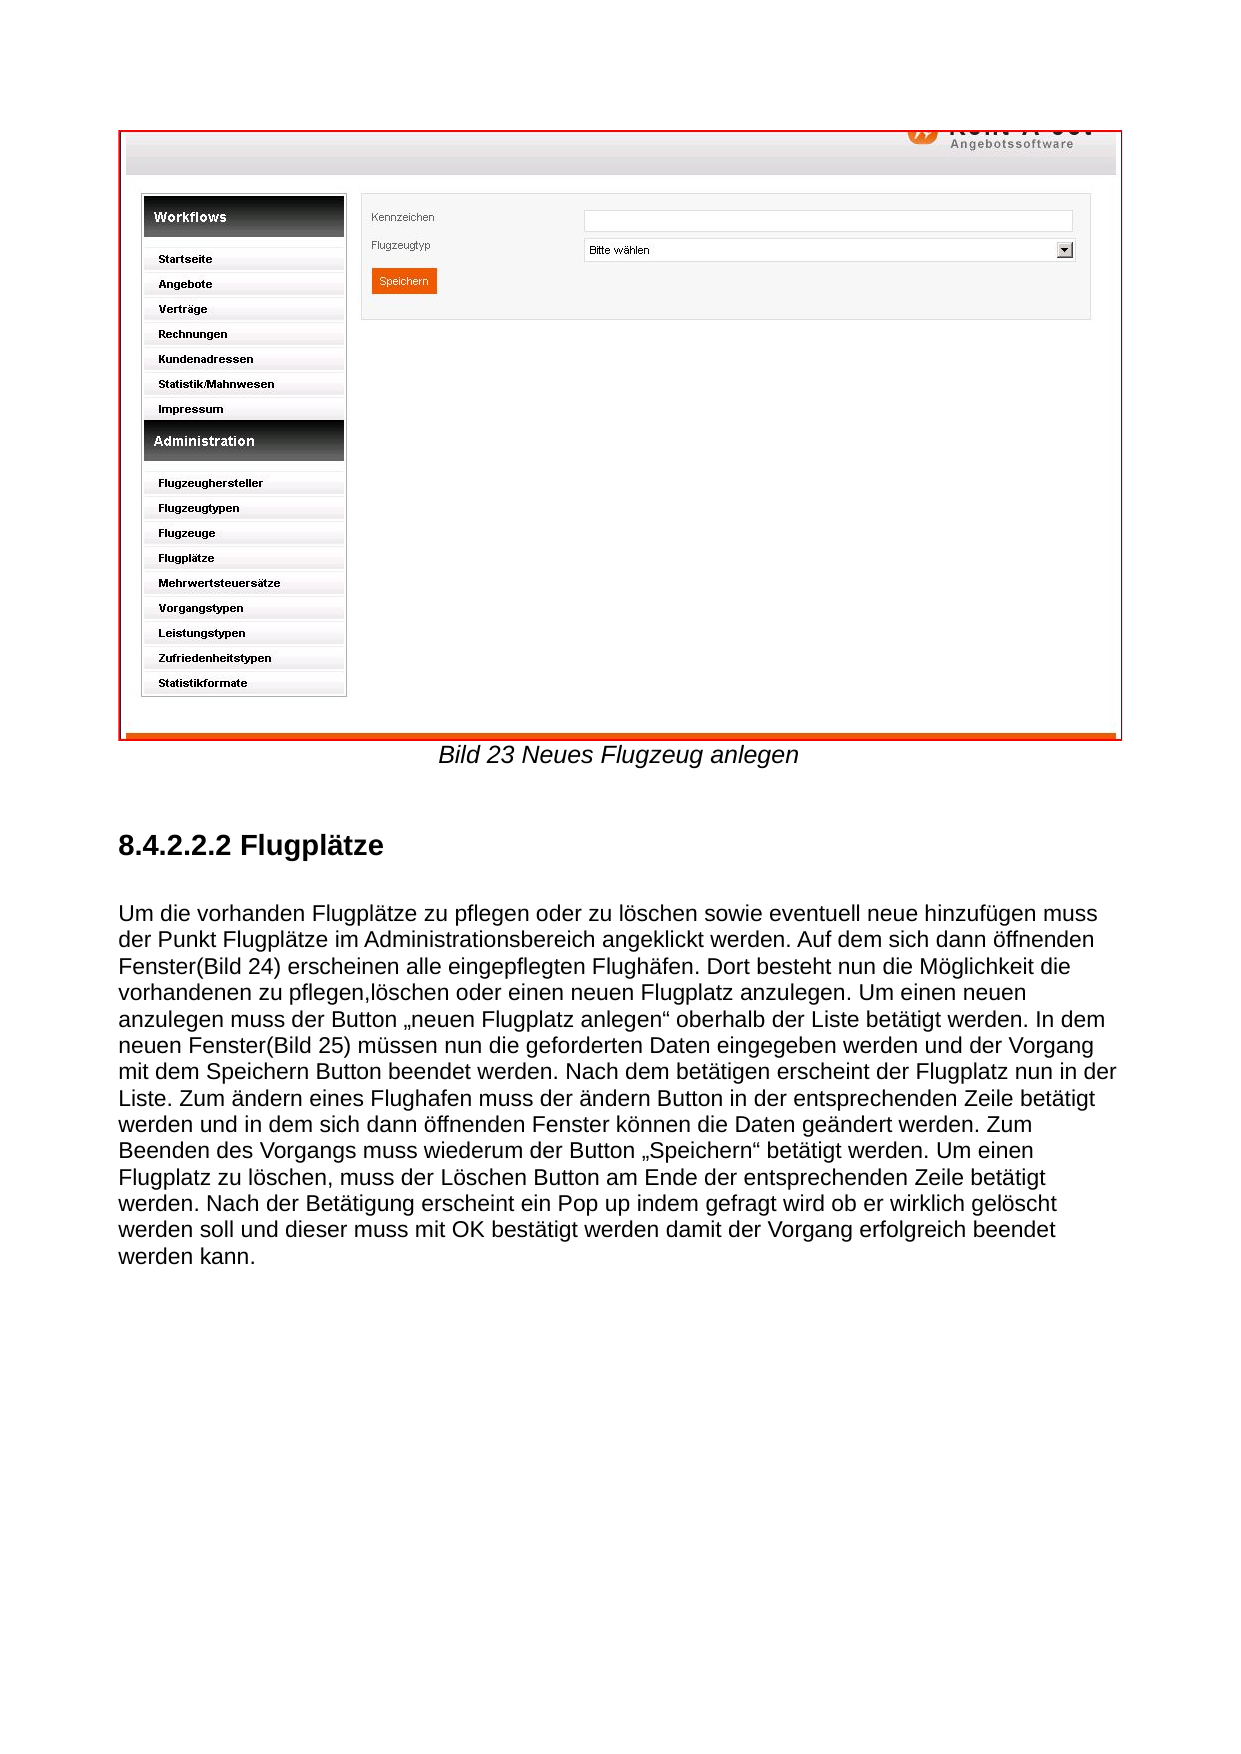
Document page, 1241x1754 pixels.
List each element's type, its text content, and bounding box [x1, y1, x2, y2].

text Bild 23 Neues Flugzeug anlegen [118, 741, 1122, 769]
text Um die vorhanden Flugplätze zu pflegen oder zu löschen sowie eventuell neue hinzufügen muss der Punkt Flugplätze im Administrationsbereich angeklickt werden. Auf dem sich dann öffnenden Fenster(Bild 24) erscheinen alle eingepflegten Flughäfen. Dort besteht nun die Möglichkeit die vorhandenen zu pflegen,löschen oder einen neuen Flugplatz anzulegen. Um einen neuen anzulegen muss der Button „neuen Flugplatz anlegen“ oberhalb der Liste betätigt werden. In dem neuen Fenster(Bild 25) müssen nun die geforderten Daten eingegeben werden und der Vorgang mit dem Speichern Button beendet werden. Nach dem betätigen erscheint der Flugplatz nun in der Liste. Zum ändern eines Flughafen muss der ändern Button in der entsprechenden Zeile betätigt werden und in dem sich dann öffnenden Fenster können die Daten geändert werden. Zum Beenden des Vorgangs muss wiederum der Button „Speichern“ betätigt werden. Um einen Flugplatz zu löschen, muss der Löschen Button am Ende der entsprechenden Zeile betätigt werden. Nach der Betätigung erscheint ein Pop up indem gefragt wird ob er wirklich gelöscht werden soll und dieser muss mit OK bestätigt werden damit der Vorgang erfolgreich beendet werden kann. [118, 900, 1122, 1269]
subtitle 8.4.2.2.2 Flugplätze [118, 828, 1122, 861]
picture [118, 130, 1123, 741]
